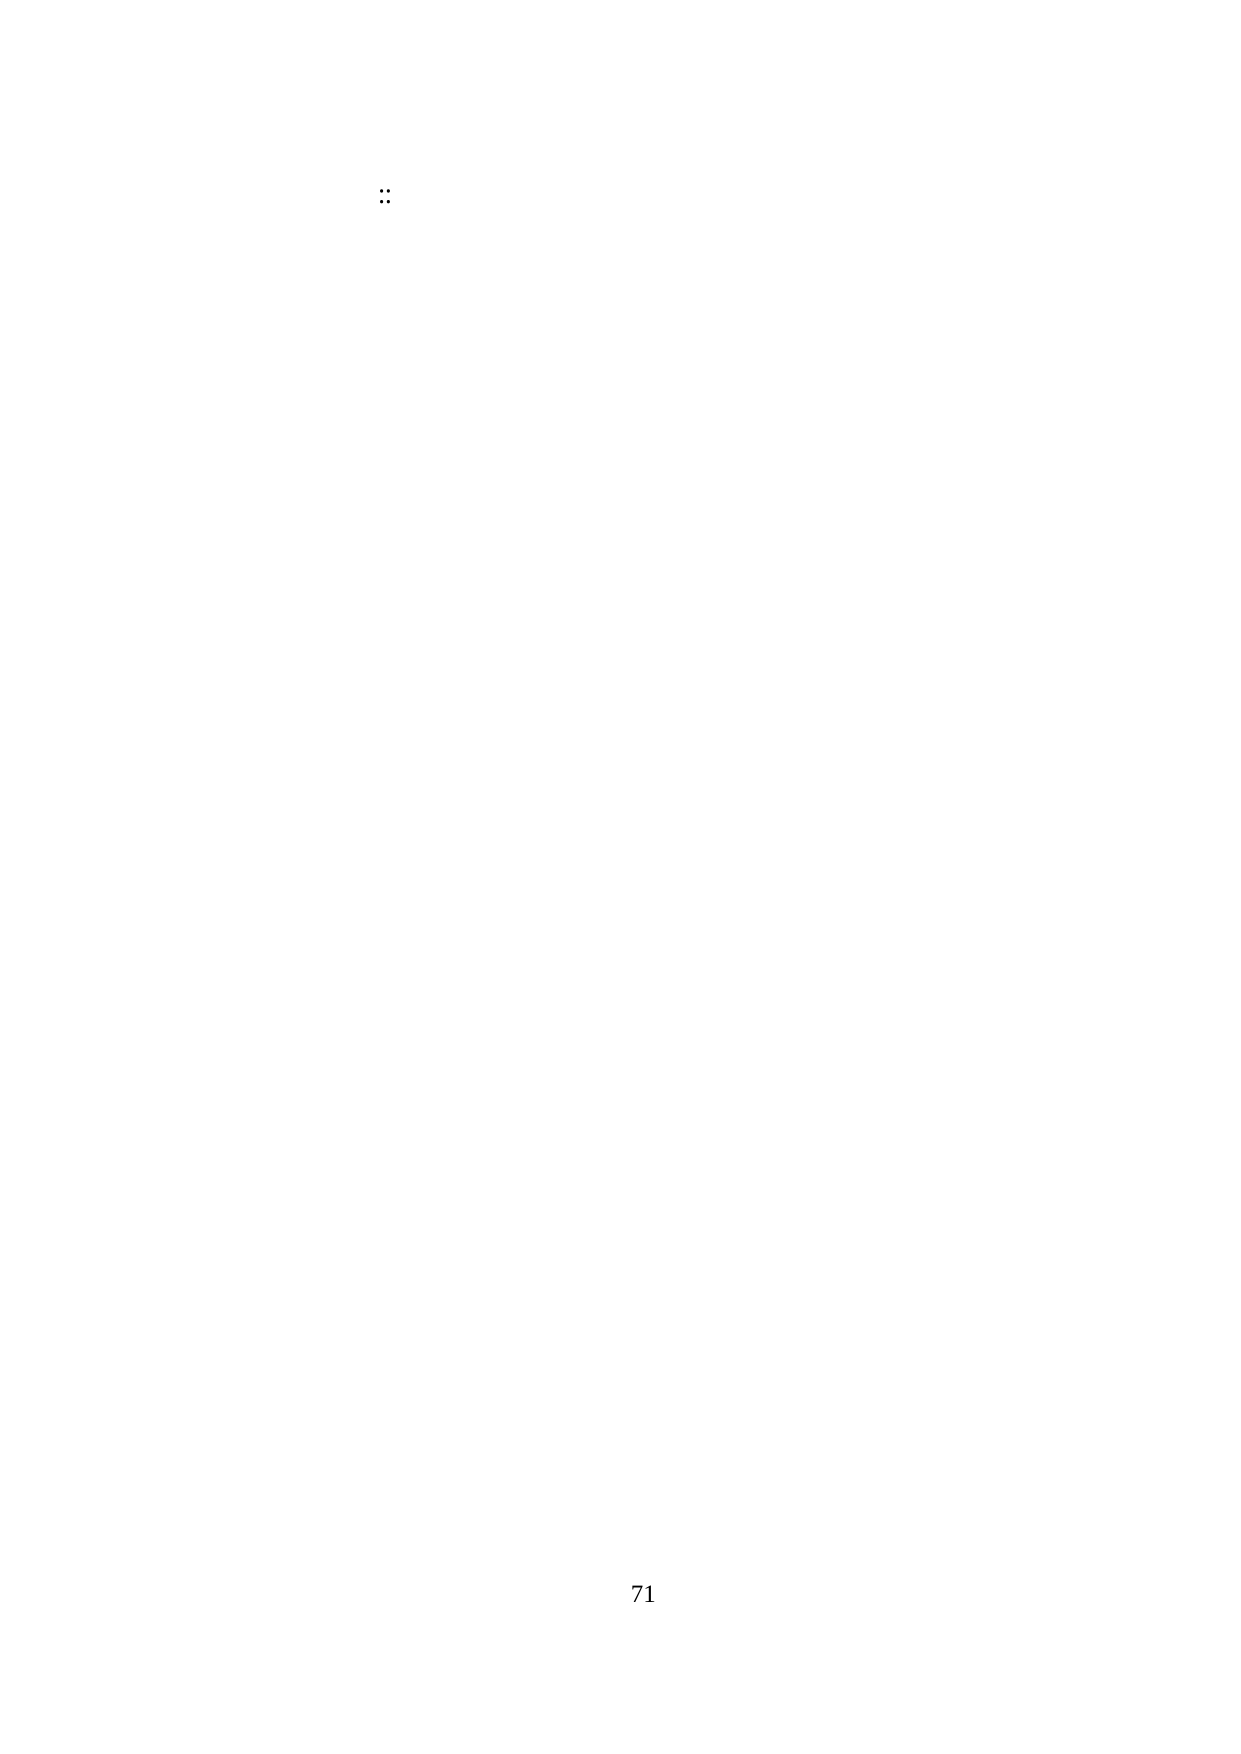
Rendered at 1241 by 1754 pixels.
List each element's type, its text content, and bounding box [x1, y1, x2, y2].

text :: [328, 177, 958, 211]
